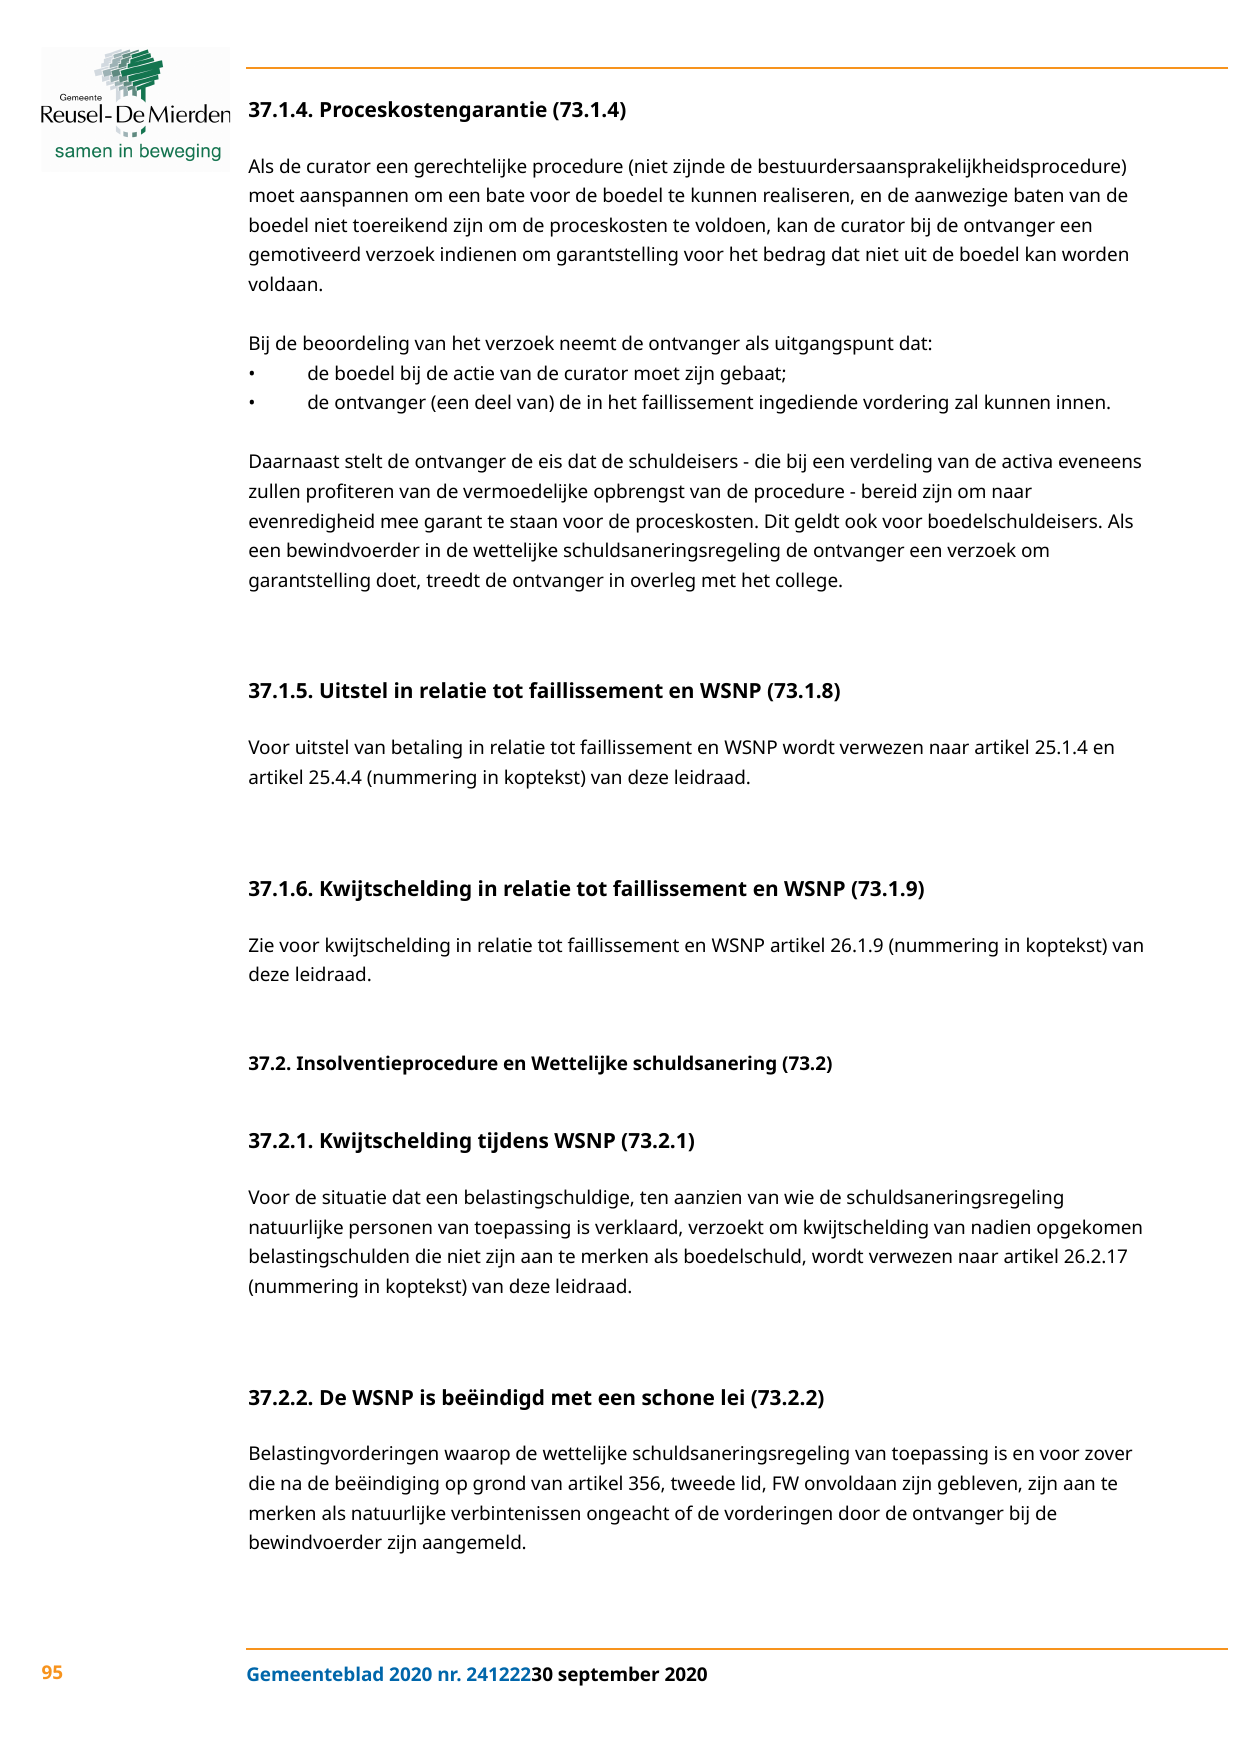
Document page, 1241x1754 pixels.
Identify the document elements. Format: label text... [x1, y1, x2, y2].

text 37.2. Insolventieprocedure en Wettelijke schuldsanering (73.2) [248, 1050, 1152, 1076]
text 37.2.1. Kwijtschelding tijdens WSNP (73.2.1) [248, 1126, 1152, 1155]
list de ontvanger (een deel van) de in het faillissement ingediende vordering zal kunnen innen. [248, 389, 1152, 415]
text 37.1.5. Uitstel in relatie tot faillissement en WSNP (73.1.8) [248, 677, 1152, 705]
text 37.1.6. Kwijtschelding in relatie tot faillissement en WSNP (73.1.9) [248, 874, 1152, 902]
text Daarnaast stelt de ontvanger de eis dat de schuldeisers - die bij een verdeling van de activa eveneens zullen profiteren van de vermoedelijke opbrengst van de procedure - bereid zijn om naar evenredigheid mee garant te staan voor de proceskosten. Dit geldt ook voor boedelschuldeisers. Als een bewindvoerder in de wettelijke schuldsaneringsregeling de ontvanger een verzoek om garantstelling doet, treedt de ontvanger in overleg met het college. [248, 449, 1152, 593]
text Als de curator een gerechtelijke procedure (niet zijnde de bestuurdersaansprakelijkheidsprocedure) moet aanspannen om een bate voor de boedel te kunnen realiseren, en de aanwezige baten van de boedel niet toereikend zijn om de proceskosten te voldoen, kan de curator bij de ontvanger een gemotiveerd verzoek indienen om garantstelling voor het bedrag dat niet uit de boedel kan worden voldaan. [248, 153, 1152, 297]
text Zie voor kwijtschelding in relatie tot faillissement en WSNP artikel 26.1.9 (nummering in koptekst) van deze leidraad. [248, 932, 1152, 987]
text Bij de beoordeling van het verzoek neemt de ontvanger als uitgangspunt dat: [248, 330, 1152, 356]
text Voor de situatie dat een belastingschuldige, ten aanzien van wie de schuldsaneringsregeling natuurlijke personen van toepassing is verklaard, verzoekt om kwijtschelding van nadien opgekomen belastingschulden die niet zijn aan te merken als boedelschuld, wordt verwezen naar artikel 26.2.17 (nummering in koptekst) van deze leidraad. [248, 1184, 1152, 1299]
text 37.1.4. Proceskostengarantie (73.1.4) [248, 95, 1152, 123]
text 37.2.2. De WSNP is beëindigd met een schone lei (73.2.2) [248, 1383, 1152, 1411]
picture [41, 47, 231, 172]
text Belastingvorderingen waarop de wettelijke schuldsaneringsregeling van toepassing is en voor zover die na de beëindiging op grond van artikel 356, tweede lid, FW onvoldaan zijn gebleven, zijn aan te merken als natuurlijke verbintenissen ongeacht of de vorderingen door de ontvanger bij de bewindvoerder zijn aangemeld. [248, 1441, 1152, 1555]
list de boedel bij de actie van de curator moet zijn gebaat; [248, 360, 1152, 386]
text Voor uitstel van betaling in relatie tot faillissement en WSNP wordt verwezen naar artikel 25.1.4 en artikel 25.4.4 (nummering in koptekst) van deze leidraad. [248, 734, 1152, 790]
